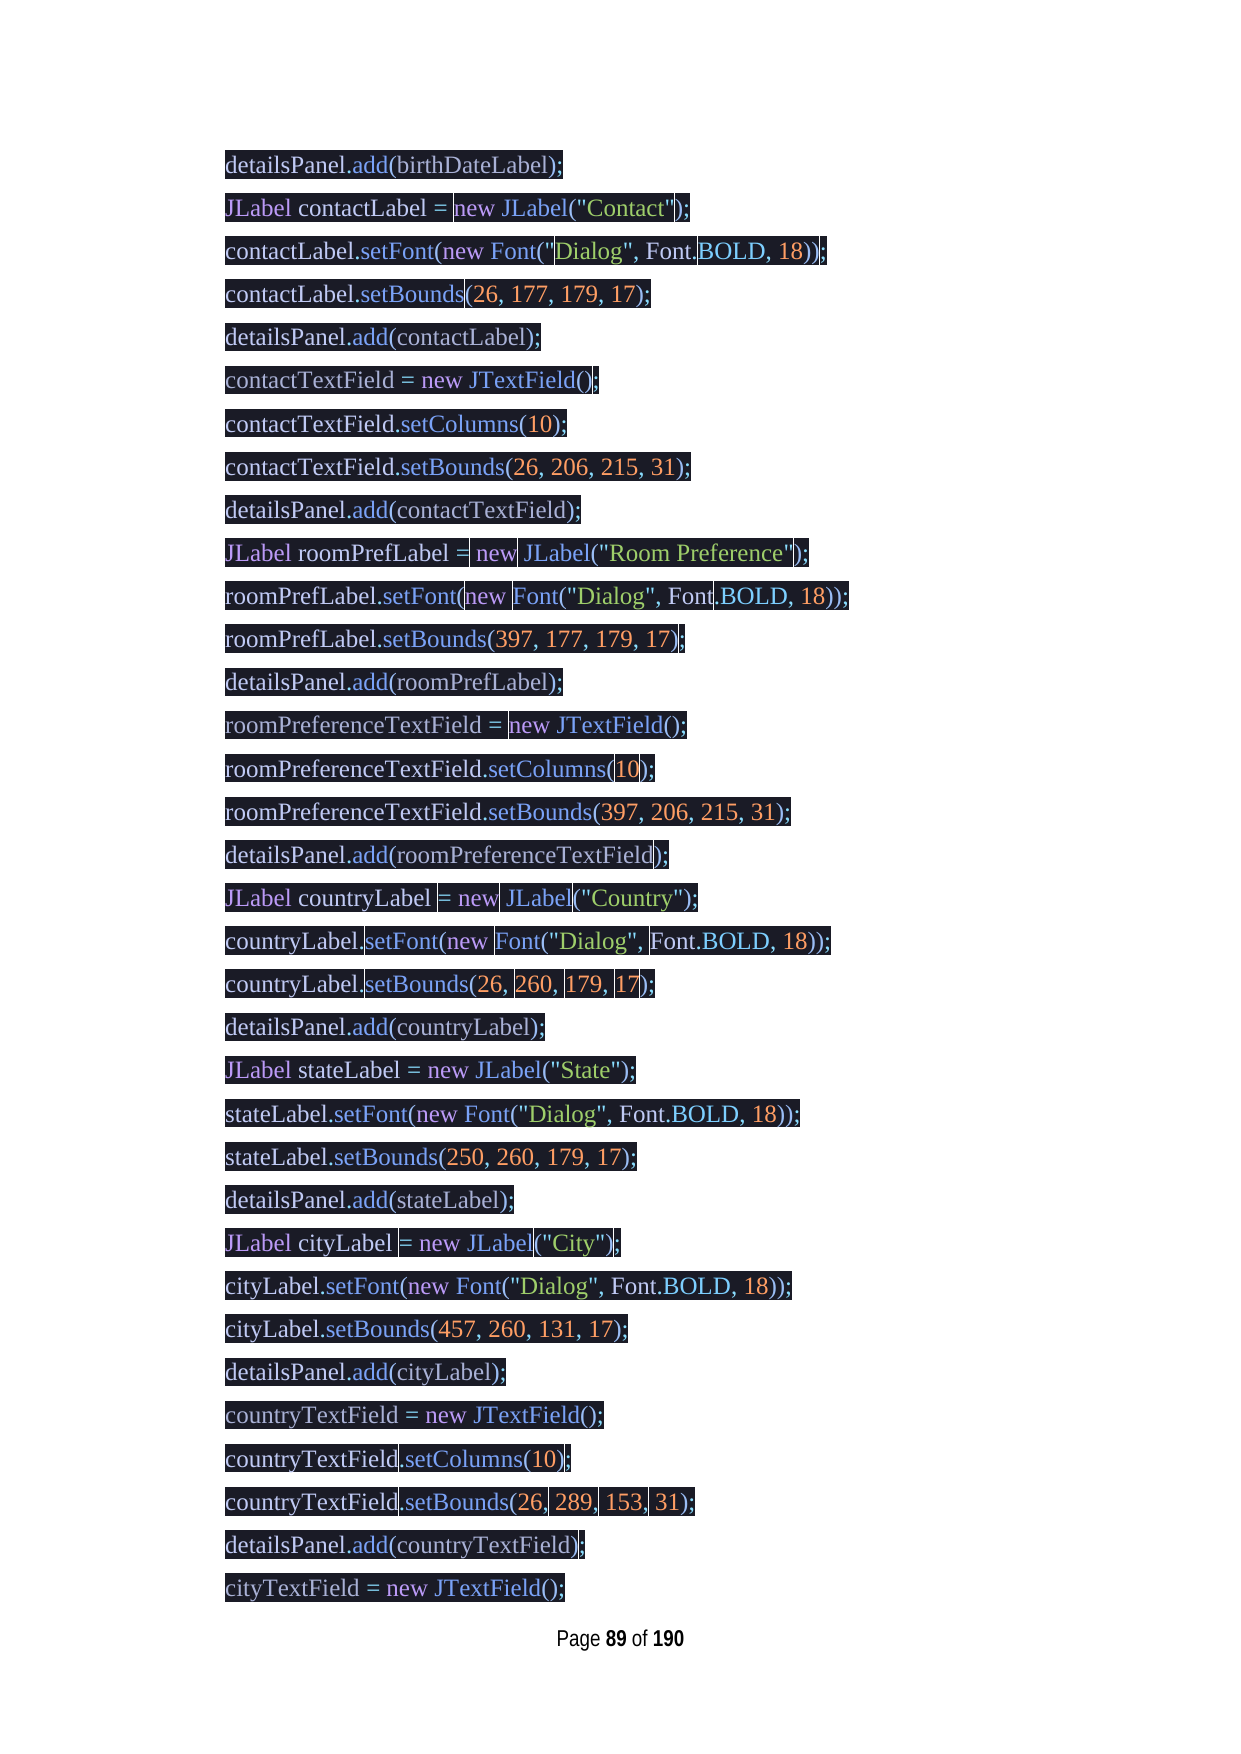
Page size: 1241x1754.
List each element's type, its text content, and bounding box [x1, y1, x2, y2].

text detailsPanel.add(stateLabel); [225, 1185, 1090, 1214]
text cityLabel.setBounds(457, 260, 131, 17); [225, 1314, 1090, 1343]
text contactLabel.setFont(new Font("Dialog", Font.BOLD, 18)); [225, 236, 1090, 265]
text detailsPanel.add(contactTextField); [225, 495, 1090, 524]
text detailsPanel.add(cityLabel); [225, 1357, 1090, 1386]
text JLabel stateLabel = new JLabel("State"); [225, 1056, 1090, 1084]
text JLabel cityLabel = new JLabel("City"); [225, 1228, 1090, 1257]
text countryTextField.setBounds(26, 289, 153, 31); [225, 1487, 1090, 1516]
text detailsPanel.add(countryLabel); [225, 1012, 1090, 1041]
text detailsPanel.add(contactLabel); [225, 322, 1090, 351]
text countryTextField.setColumns(10); [225, 1444, 1090, 1472]
text JLabel roomPrefLabel = new JLabel("Room Preference"); [225, 538, 1090, 567]
text cityLabel.setFont(new Font("Dialog", Font.BOLD, 18)); [225, 1271, 1090, 1300]
text roomPrefLabel.setFont(new Font("Dialog", Font.BOLD, 18)); [225, 581, 1090, 610]
text roomPreferenceTextField.setColumns(10); [225, 754, 1090, 782]
text detailsPanel.add(roomPrefLabel); [225, 667, 1090, 696]
text roomPreferenceTextField.setBounds(397, 206, 215, 31); [225, 797, 1090, 826]
text JLabel countryLabel = new JLabel("Country"); [225, 883, 1090, 912]
text cityTextField = new JTextField(); [225, 1573, 1090, 1602]
text contactTextField.setBounds(26, 206, 215, 31); [225, 452, 1090, 481]
text roomPrefLabel.setBounds(397, 177, 179, 17); [225, 624, 1090, 653]
text stateLabel.setFont(new Font("Dialog", Font.BOLD, 18)); [225, 1099, 1090, 1127]
text contactTextField = new JTextField(); [225, 366, 1090, 394]
text countryTextField = new JTextField(); [225, 1401, 1090, 1429]
text stateLabel.setBounds(250, 260, 179, 17); [225, 1142, 1090, 1171]
text detailsPanel.add(roomPreferenceTextField); [225, 840, 1090, 869]
text JLabel contactLabel = new JLabel("Contact"); [225, 193, 1090, 222]
text countryLabel.setFont(new Font("Dialog", Font.BOLD, 18)); [225, 926, 1090, 955]
text roomPreferenceTextField = new JTextField(); [225, 711, 1090, 739]
text contactTextField.setColumns(10); [225, 409, 1090, 437]
text detailsPanel.add(birthDateLabel); [225, 150, 1090, 179]
text contactLabel.setBounds(26, 177, 179, 17); [225, 279, 1090, 308]
text countryLabel.setBounds(26, 260, 179, 17); [225, 969, 1090, 998]
text detailsPanel.add(countryTextField); [225, 1530, 1090, 1559]
